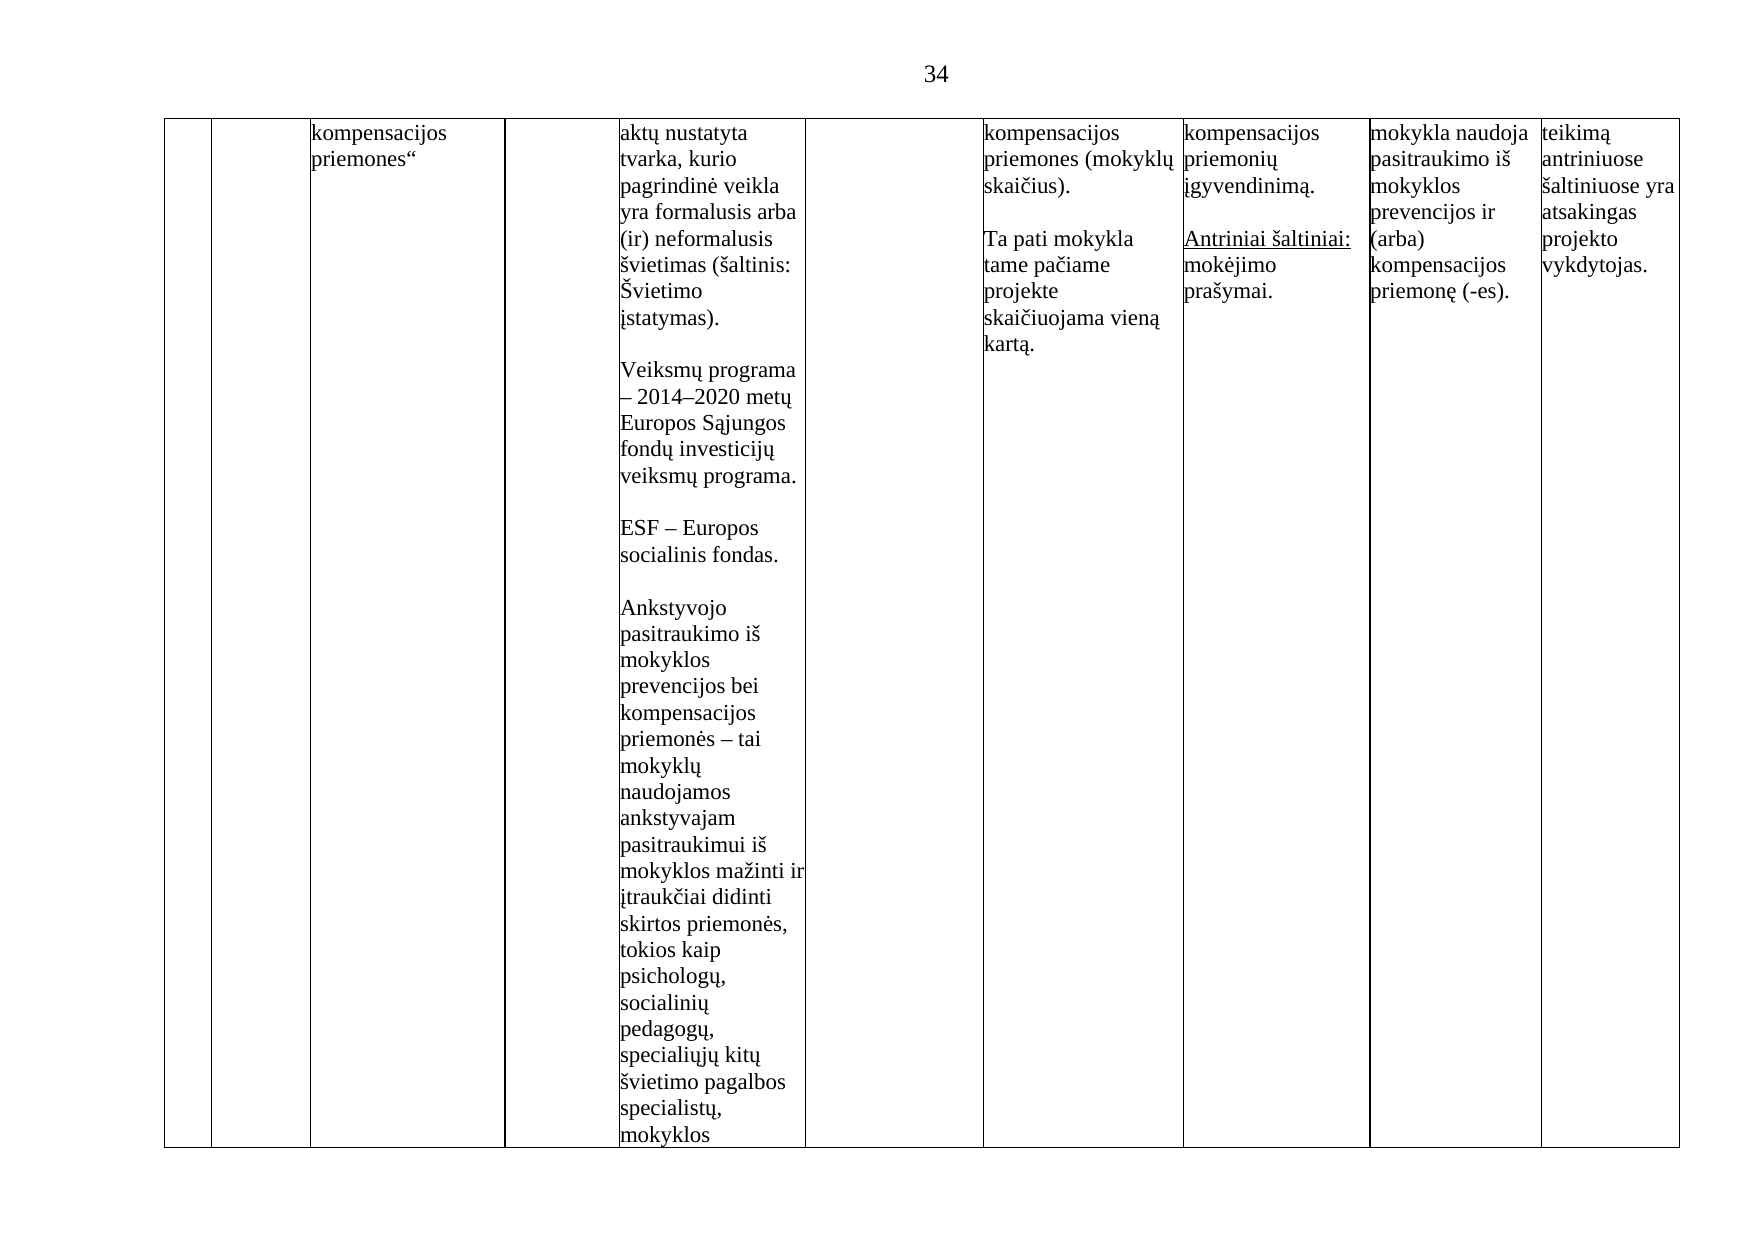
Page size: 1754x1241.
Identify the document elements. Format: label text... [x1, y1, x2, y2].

table_cell teikimą antriniuose šaltiniuose yra atsakingas projekto vykdytojas. [1542, 119, 1679, 1147]
table_cell kompensacijos priemones“ [311, 119, 504, 1147]
table_cell aktų nustatyta tvarka, kurio pagrindinė veikla yra formalusis arba (ir) neformalusis švietimas (šaltinis: Švietimo įstatymas). Veiksmų programa – 2014–2020 metų Europos Sąjungos fondų investicijų veiksmų programa. ESF – Europos socialinis fondas. Ankstyvojo pasitraukimo iš mokyklos prevencijos bei kompensacijos priemonės – tai mokyklų naudojamos ankstyvajam pasitraukimui iš mokyklos mažinti ir įtraukčiai didinti skirtos priemonės, tokios kaip psichologų, socialinių pedagogų, specialiųjų kitų švietimo pagalbos specialistų, mokyklos [620, 119, 805, 1147]
table_cell [506, 119, 619, 1147]
table_cell kompensacijos priemones (mokyklų skaičius). Ta pati mokykla tame pačiame projekte skaičiuojama vieną kartą. [984, 119, 1183, 1147]
table_cell [806, 119, 983, 1147]
table_cell [212, 119, 310, 1147]
table_cell [165, 119, 211, 1147]
table_cell kompensacijos priemonių įgyvendinimą. Antriniai šaltiniai: mokėjimo prašymai. [1184, 119, 1369, 1147]
table_cell mokykla naudoja pasitraukimo iš mokyklos prevencijos ir (arba) kompensacijos priemonę (-es). [1371, 119, 1541, 1147]
